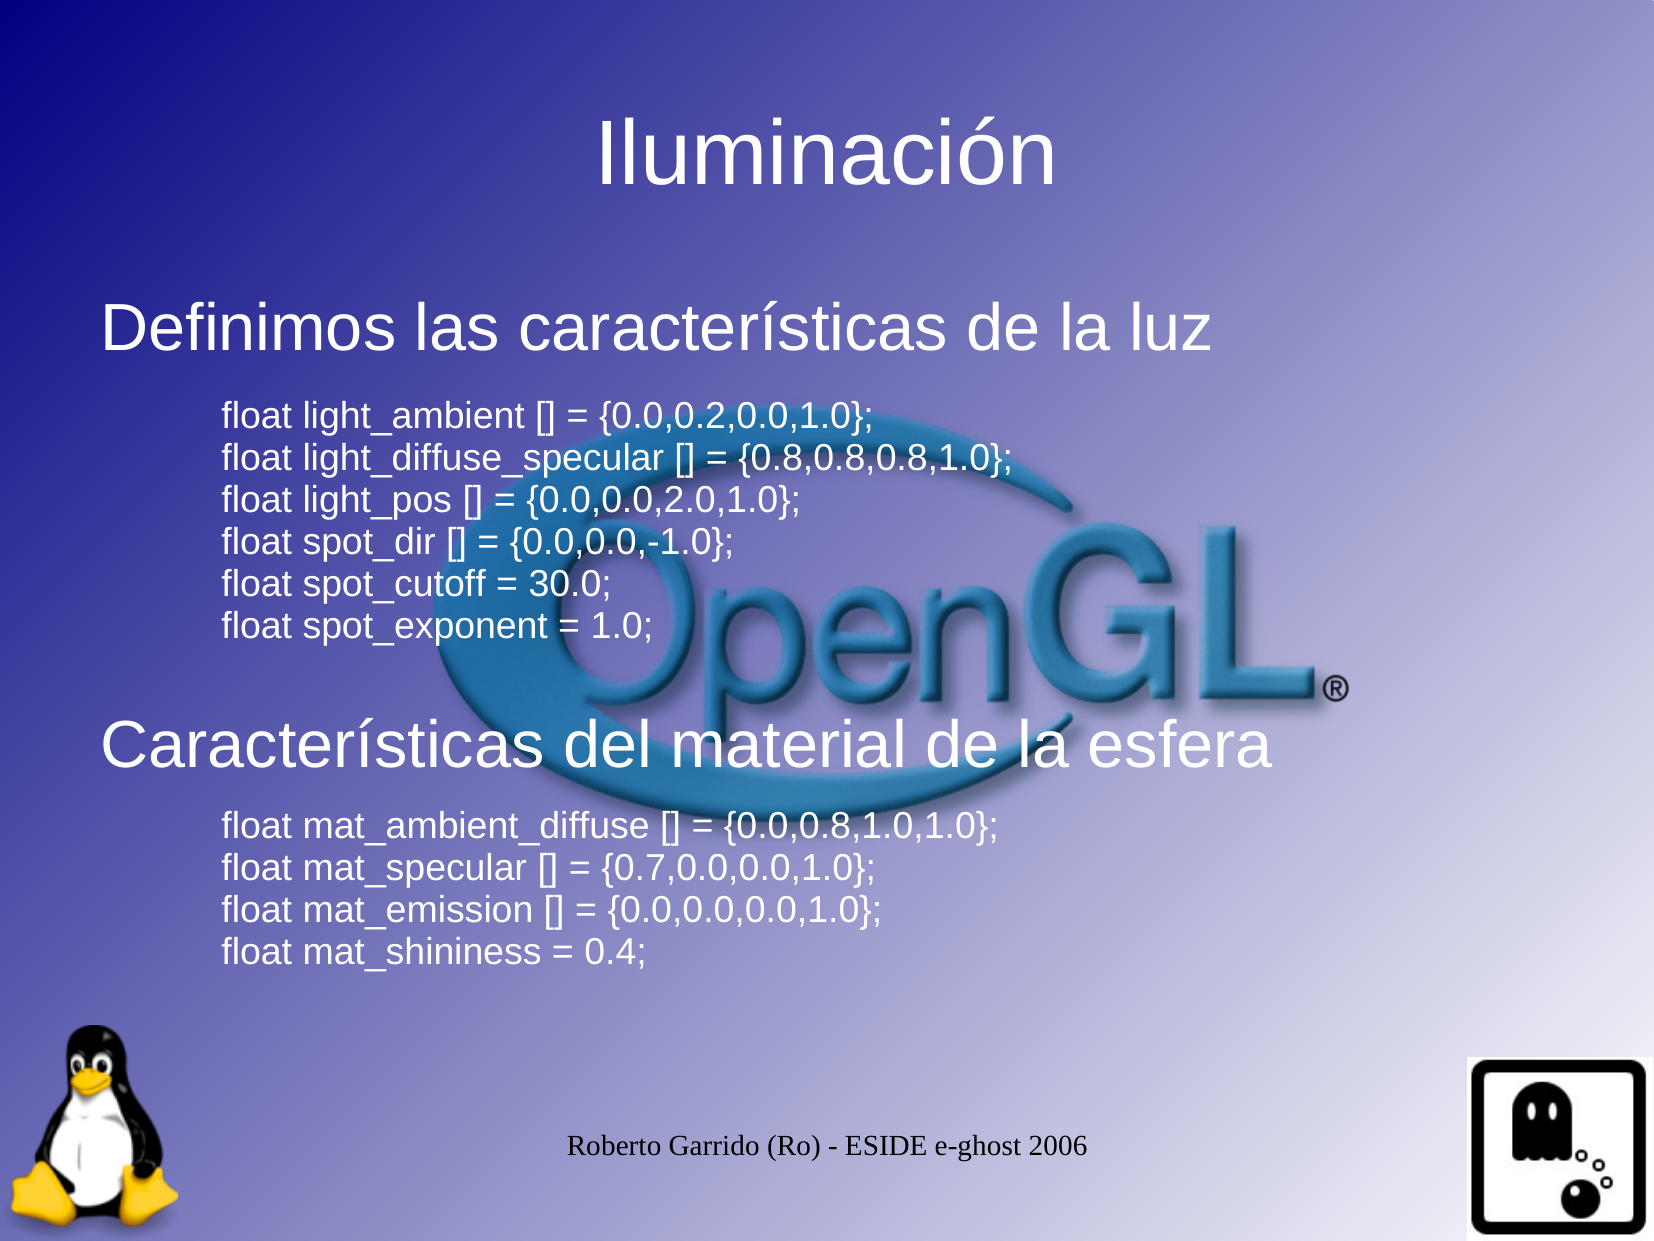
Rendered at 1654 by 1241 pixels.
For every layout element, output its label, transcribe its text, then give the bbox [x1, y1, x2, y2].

list Definimos las características de la luz Características del material de la esfera [82, 290, 1571, 1109]
text_box float mat_ambient_diffuse [] = {0.0,0.8,1.0,1.0}; float mat_specular [] = {0.7,0.0,0.0,1.0}; float mat_emission [] = {0.0,0.0,0.0,1.0}; float mat_shininess = 0.4; [206, 797, 1034, 1023]
picture [0, 1025, 178, 1241]
title Iluminación [82, 49, 1571, 257]
picture [1467, 1057, 1654, 1241]
text_box float light_ambient [] = {0.0,0.2,0.0,1.0}; float light_diffuse_specular [] = {0.8,0.8,0.8,1.0}; float light_pos [] = {0.0,0.0,2.0,1.0}; float spot_dir [] = {0.0,0.0,-1.0}; float spot_cutoff = 30.0; float spot_exponent = 1.0; [206, 387, 1418, 697]
